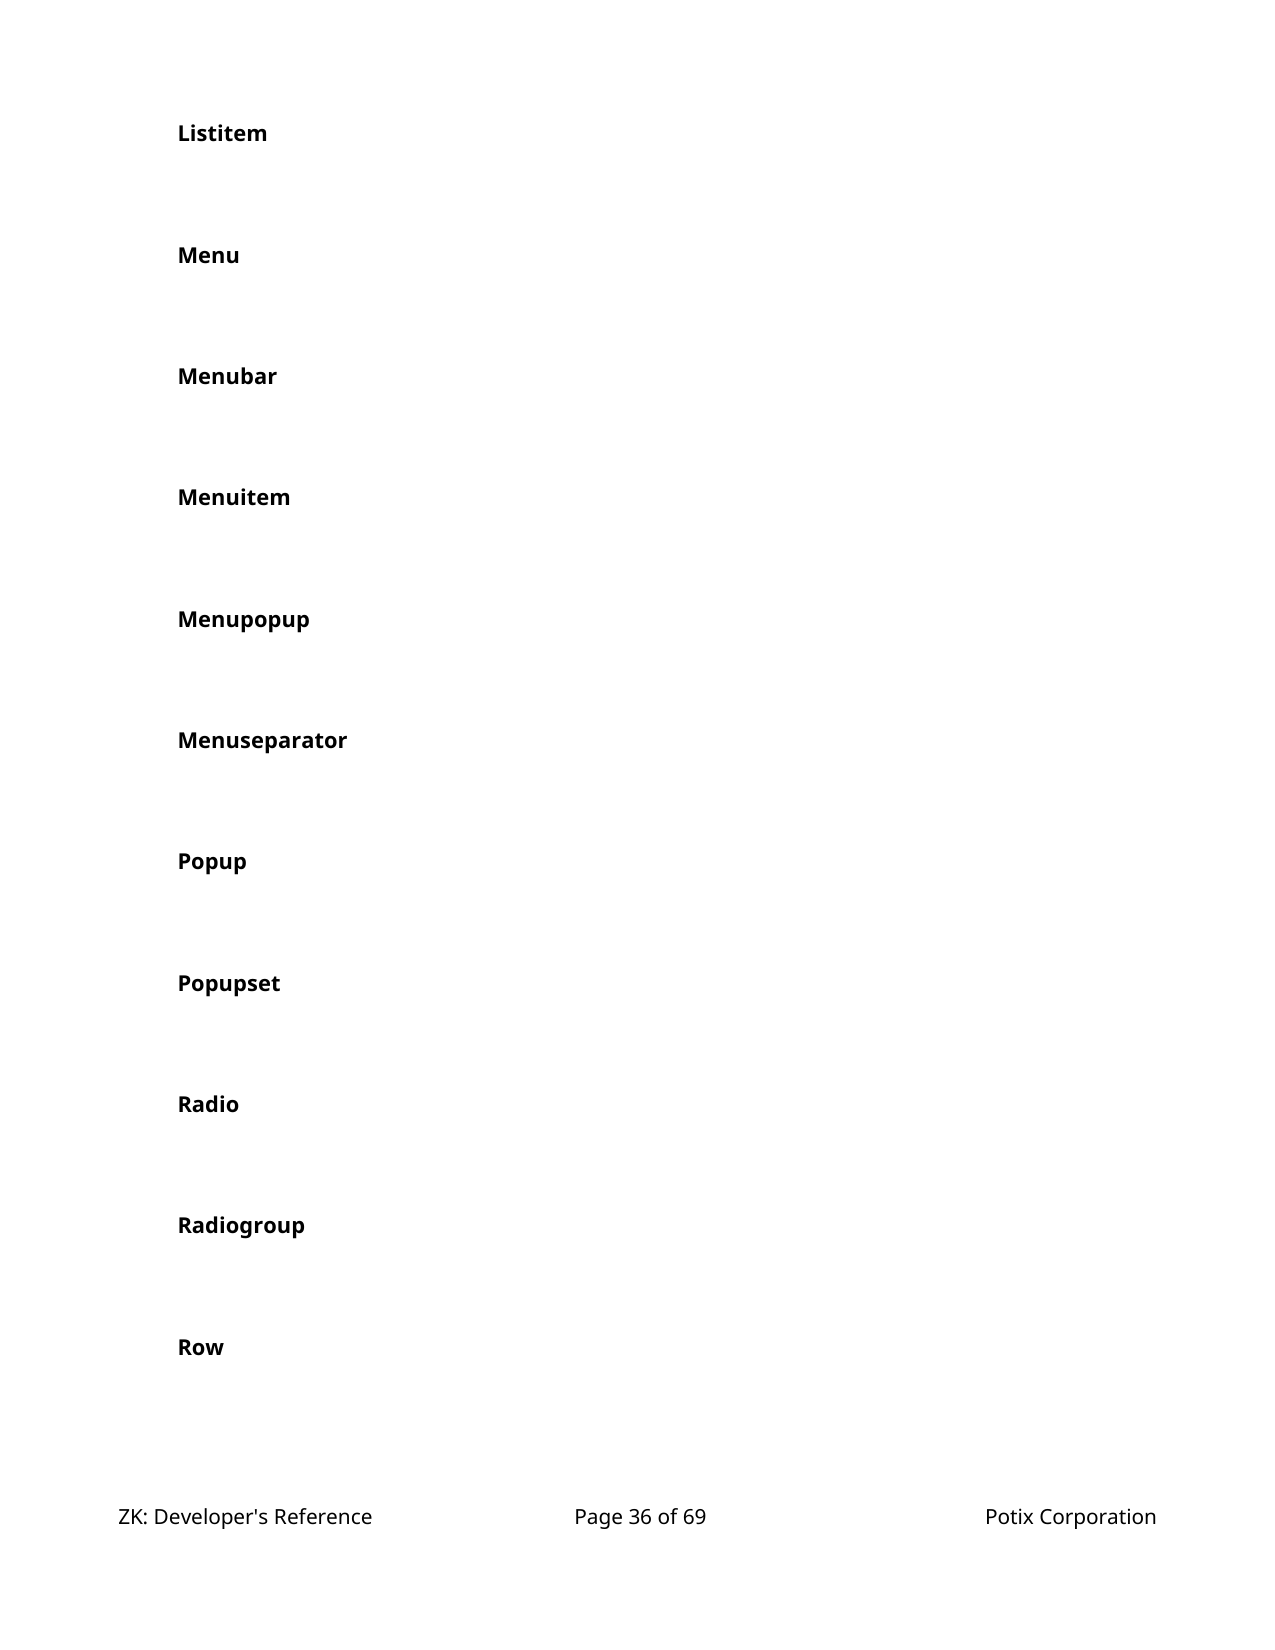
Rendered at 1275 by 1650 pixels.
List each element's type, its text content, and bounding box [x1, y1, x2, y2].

subtitle Menupopup [177, 603, 1157, 633]
subtitle Radio [177, 1089, 1157, 1119]
subtitle Menubar [177, 361, 1157, 391]
subtitle Row [177, 1332, 1157, 1362]
subtitle Menuitem [177, 482, 1157, 512]
subtitle Menuseparator [177, 725, 1157, 755]
subtitle Popupset [177, 968, 1157, 998]
subtitle Radiogroup [177, 1210, 1157, 1240]
subtitle Popup [177, 846, 1157, 876]
subtitle Menu [177, 239, 1157, 269]
subtitle Listitem [177, 118, 1157, 148]
